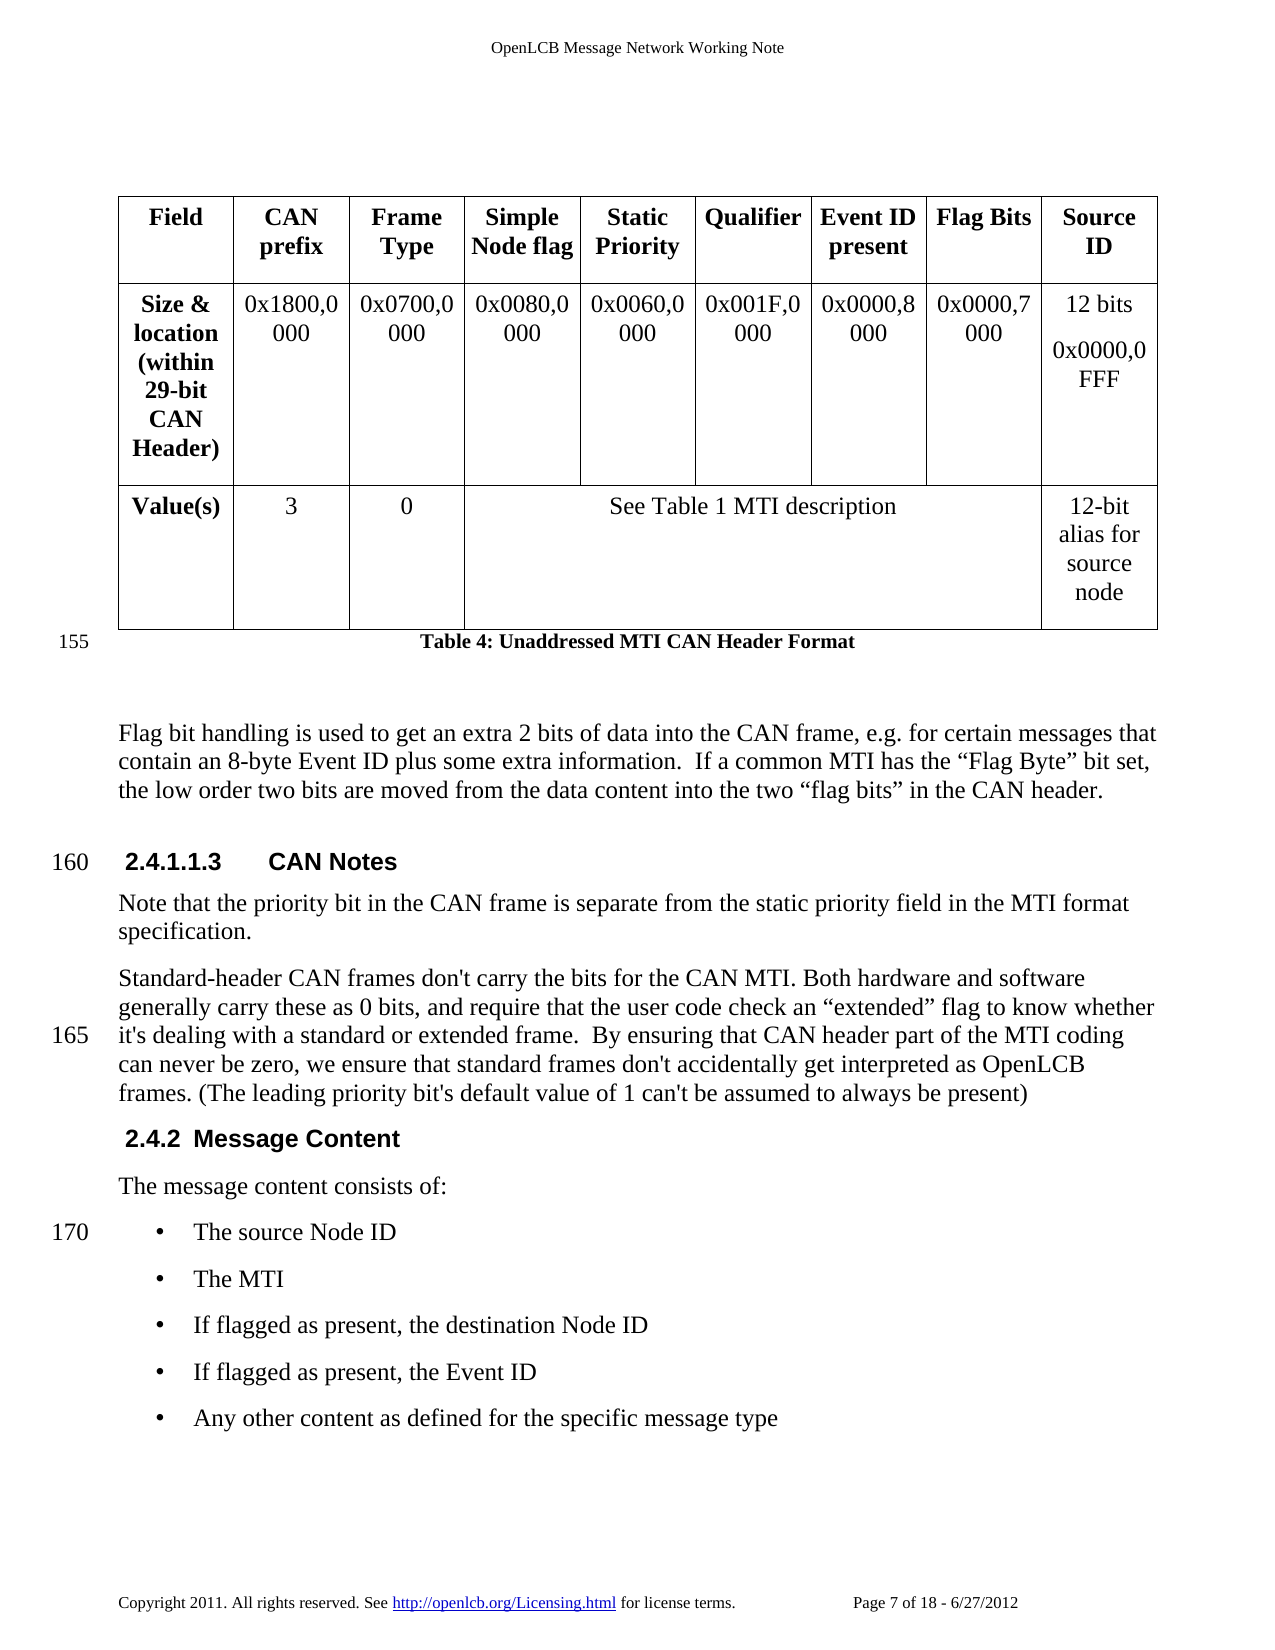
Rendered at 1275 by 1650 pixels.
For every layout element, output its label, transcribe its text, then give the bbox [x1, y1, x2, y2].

table_cell 12-bit alias for source node [1042, 486, 1157, 629]
text Standard-header CAN frames don't carry the bits for the CAN MTI. Both hardware and software generally carry these as 0 bits, and require that the user code check an “extended” flag to know whether it's dealing with a standard or extended frame. By ensuring that CAN header part of the MTI coding can never be zero, we ensure that standard frames don't accidentally get interpreted as OpenLCB frames. (The leading priority bit's default value of 1 can't be assumed to always be present) [118, 963, 1157, 1107]
text Note that the priority bit in the CAN frame is separate from the static priority field in the MTI format specification. [118, 888, 1157, 945]
table_header Simple Node flag [465, 197, 580, 283]
list If flagged as present, the destination Node ID [156, 1310, 1157, 1339]
table_cell 0x0000,7000 [927, 284, 1041, 485]
table_header Event ID present [812, 197, 926, 283]
table_header Static Priority [581, 197, 695, 283]
list The MTI [156, 1264, 1157, 1292]
list Any other content as defined for the specific message type [156, 1403, 1157, 1432]
table_header Flag Bits [927, 197, 1041, 283]
table_header Field [119, 197, 233, 283]
table_cell 0x001F,0000 [696, 284, 811, 485]
table_cell 0 [350, 486, 464, 629]
table_header Source ID [1042, 197, 1157, 283]
table_cell 0x0700,0000 [350, 284, 464, 485]
table_cell See Table 1 MTI description [465, 486, 1041, 629]
table_header Frame Type [350, 197, 464, 283]
subtitle CAN Notes [118, 847, 1157, 875]
table_cell 0x0000,8000 [812, 284, 926, 485]
subtitle Message Content [118, 1124, 1157, 1153]
text Flag bit handling is used to get an extra 2 bits of data into the CAN frame, e.g. for certain messages that contain an 8-byte Event ID plus some extra information. If a common MTI has the “Flag Byte” bit set, the low order two bits are moved from the data content into the two “flag bits” in the CAN header. [118, 718, 1157, 804]
text The message content consists of: [118, 1171, 1157, 1199]
table_cell Size & location (within 29-bit CAN Header) [119, 284, 233, 485]
table_cell 3 [234, 486, 349, 629]
text Table 4: Unaddressed MTI CAN Header Format [118, 630, 1157, 653]
table_cell 0x0080,0000 [465, 284, 580, 485]
table_header Qualifier [696, 197, 811, 283]
list If flagged as present, the Event ID [156, 1357, 1157, 1385]
table_cell 0x0060,0000 [581, 284, 695, 485]
table_cell 0x1800,0000 [234, 284, 349, 485]
list The source Node ID [156, 1217, 1157, 1246]
table_cell 12 bits 0x0000,0FFF [1042, 284, 1157, 485]
table_cell Value(s) [119, 486, 233, 629]
table_header CAN prefix [234, 197, 349, 283]
